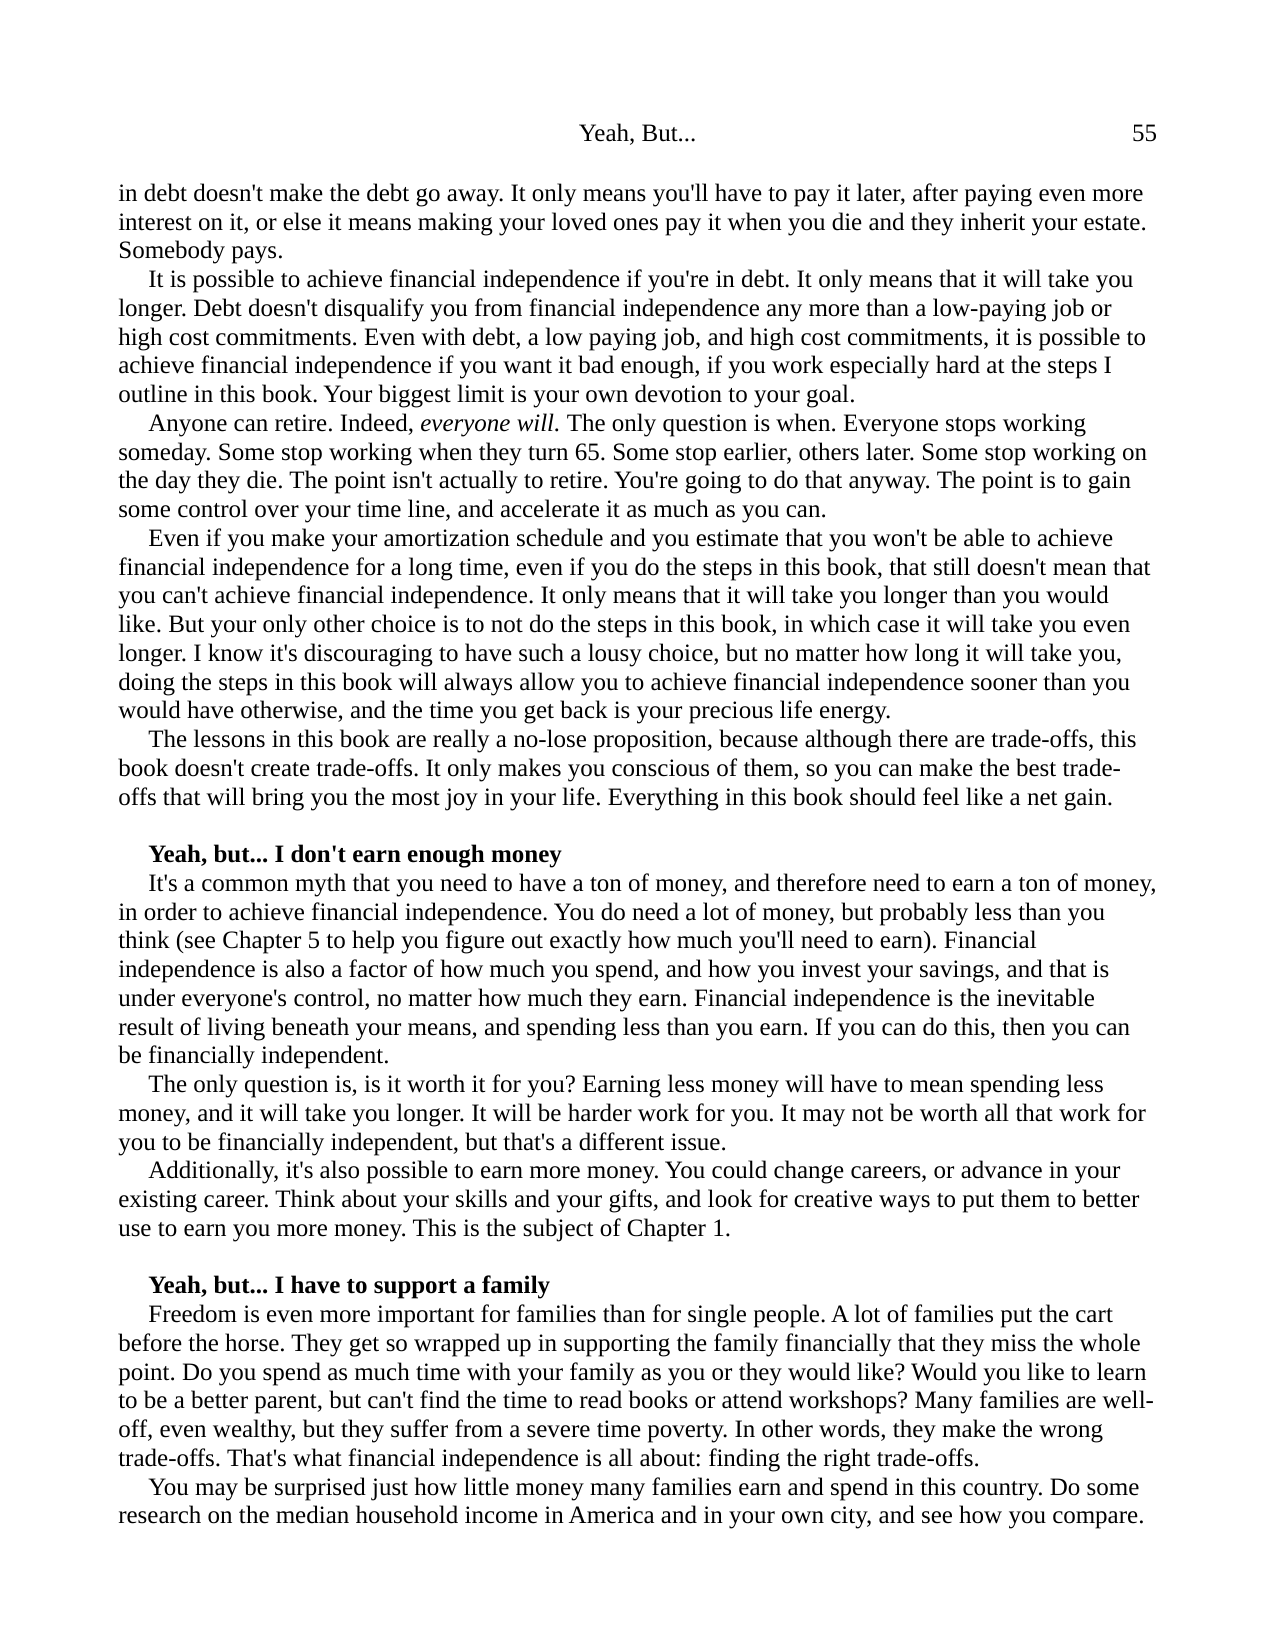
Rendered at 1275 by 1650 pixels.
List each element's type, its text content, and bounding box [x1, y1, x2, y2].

text It is possible to achieve financial independence if you're in debt. It only means that it will take you longer. Debt doesn't disqualify you from financial independence any more than a low-paying job or high cost commitments. Even with debt, a low paying job, and high cost commitments, it is possible to achieve financial independence if you want it bad enough, if you work especially hard at the steps I outline in this book. Your biggest limit is your own devotion to your goal. [118, 264, 1157, 408]
text The only question is, is it worth it for you? Earning less money will have to mean spending less money, and it will take you longer. It will be harder work for you. It may not be worth all that work for you to be financially independent, but that's a different issue. [118, 1069, 1157, 1156]
text Additionally, it's also possible to earn more money. You could change careers, or advance in your existing career. Think about your skills and your gifts, and look for creative ways to put them to better use to earn you more money. This is the subject of Chapter 1. [118, 1156, 1157, 1242]
text Freedom is even more important for families than for single people. A lot of families put the cart before the horse. They get so wrapped up in supporting the family financially that they miss the whole point. Do you spend as much time with your family as you or they would like? Would you like to learn to be a better parent, but can't find the time to read books or attend workshops? Many families are well-off, even wealthy, but they suffer from a severe time poverty. In other words, they make the wrong trade-offs. That's what financial independence is all about: finding the right trade-offs. [118, 1299, 1157, 1472]
text in debt doesn't make the debt go away. It only means you'll have to pay it later, after paying even more interest on it, or else it means making your loved ones pay it when you die and they inherit your estate. Somebody pays. [118, 178, 1157, 264]
text Even if you make your amortization schedule and you estimate that you won't be able to achieve financial independence for a long time, even if you do the steps in this book, that still doesn't mean that you can't achieve financial independence. It only means that it will take you longer than you would like. But your only other choice is to not do the steps in this book, in which case it will take you even longer. I know it's discouraging to have such a lousy choice, but no matter how long it will take you, doing the steps in this book will always allow you to achieve financial independence sooner than you would have otherwise, and the time you get back is your precious life energy. [118, 523, 1157, 724]
text Yeah, but... I have to support a family [118, 1271, 1157, 1299]
text Yeah, but... I don't earn enough money [118, 839, 1157, 868]
text It's a common myth that you need to have a ton of money, and therefore need to earn a ton of money, in order to achieve financial independence. You do need a lot of money, but probably less than you think (see Chapter 5 to help you figure out exactly how much you'll need to earn). Financial independence is also a factor of how much you spend, and how you invest your savings, and that is under everyone's control, no matter how much they earn. Financial independence is the inevitable result of living beneath your means, and spending less than you earn. If you can do this, then you can be financially independent. [118, 868, 1157, 1069]
text You may be surprised just how little money many families earn and spend in this country. Do some research on the median household income in America and in your own city, and see how you compare. [118, 1472, 1157, 1529]
text Anyone can retire. Indeed, everyone will. The only question is when. Everyone stops working someday. Some stop working when they turn 65. Some stop earlier, others later. Some stop working on the day they die. The point isn't actually to retire. You're going to do that anyway. The point is to gain some control over your time line, and accelerate it as much as you can. [118, 408, 1157, 523]
text The lessons in this book are really a no-lose proposition, because although there are trade-offs, this book doesn't create trade-offs. It only makes you conscious of them, so you can make the best trade-offs that will bring you the most joy in your life. Everything in this book should feel like a net gain. [118, 724, 1157, 811]
